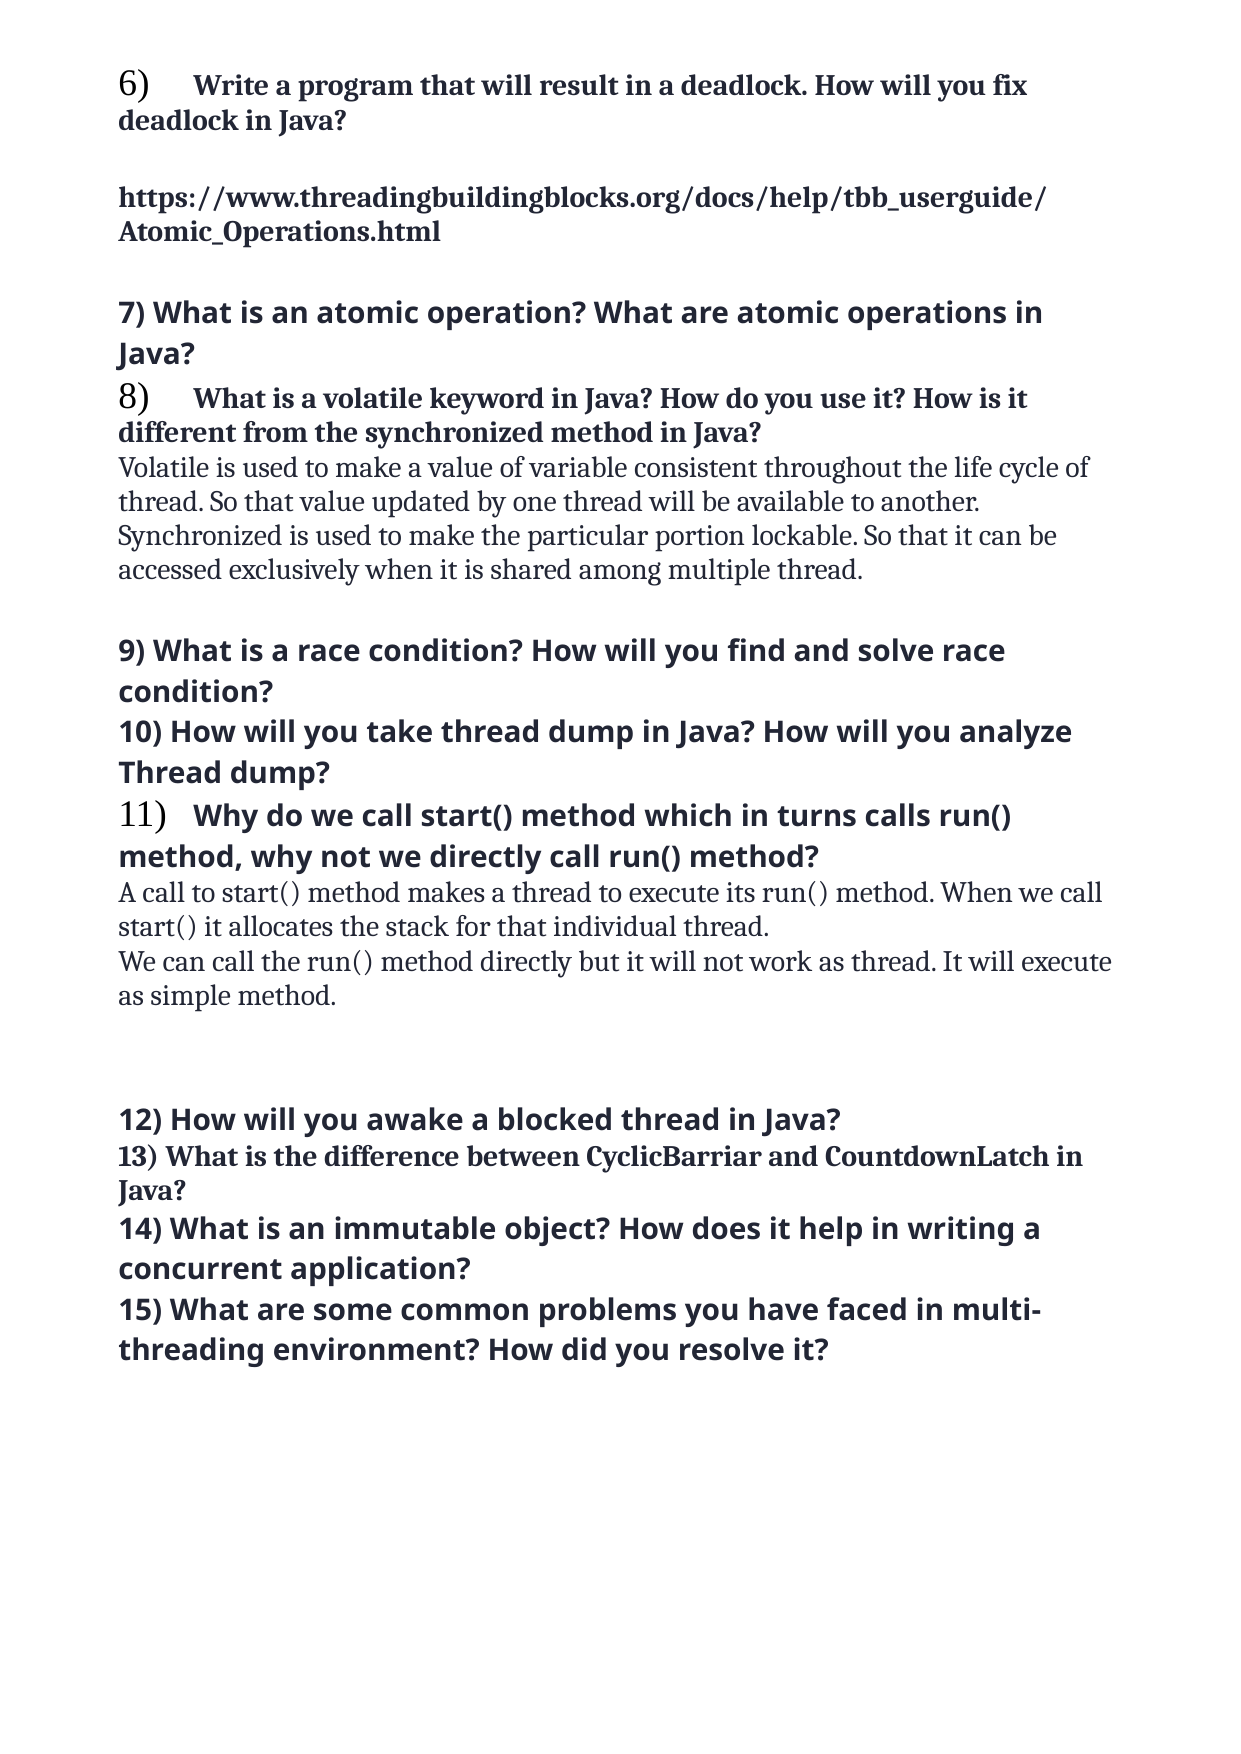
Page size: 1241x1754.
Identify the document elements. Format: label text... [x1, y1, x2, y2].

list https://www.threadingbuildingblocks.org/docs/help/tbb_userguide/Atomic_Operations.html [118, 181, 1122, 249]
text Volatile is used to make a value of variable consistent throughout the life cycle of thread. So that value updated by one thread will be available to another. Synchronized is used to make the particular portion lockable. So that it can be accessed exclusively when it is shared among multiple thread. [118, 450, 1122, 587]
text 9) What is a race condition? How will you find and solve race condition? [118, 630, 1122, 711]
text 13) What is the difference between CyclicBarriar and CountdownLatch in Java? [118, 1139, 1122, 1207]
text A call to start() method makes a thread to execute its run() method. When we call start() it allocates the stack for that individual thread. [118, 876, 1122, 944]
text 12) How will you awake a blocked thread in Java? [118, 1099, 1122, 1139]
text 14) What is an immutable object? How does it help in writing a concurrent application? [118, 1207, 1122, 1288]
text 10) How will you take thread dump in Java? How will you analyze Thread dump? [118, 711, 1122, 792]
list Why do we call start() method which in turns calls run() method, why not we directly call run() method? [118, 792, 1122, 876]
list Write a program that will result in a deadlock. How will you fix deadlock in Java? [118, 60, 1122, 138]
list What is a volatile keyword in Java? How do you use it? How is it different from the synchronized method in Java? [118, 373, 1122, 450]
text 7) What is an atomic operation? What are atomic operations in Java? [118, 292, 1122, 373]
text 15) What are some common problems you have faced in multi-threading environment? How did you resolve it? [118, 1288, 1122, 1369]
text We can call the run() method directly but it will not work as thread. It will execute as simple method. [118, 944, 1122, 1012]
